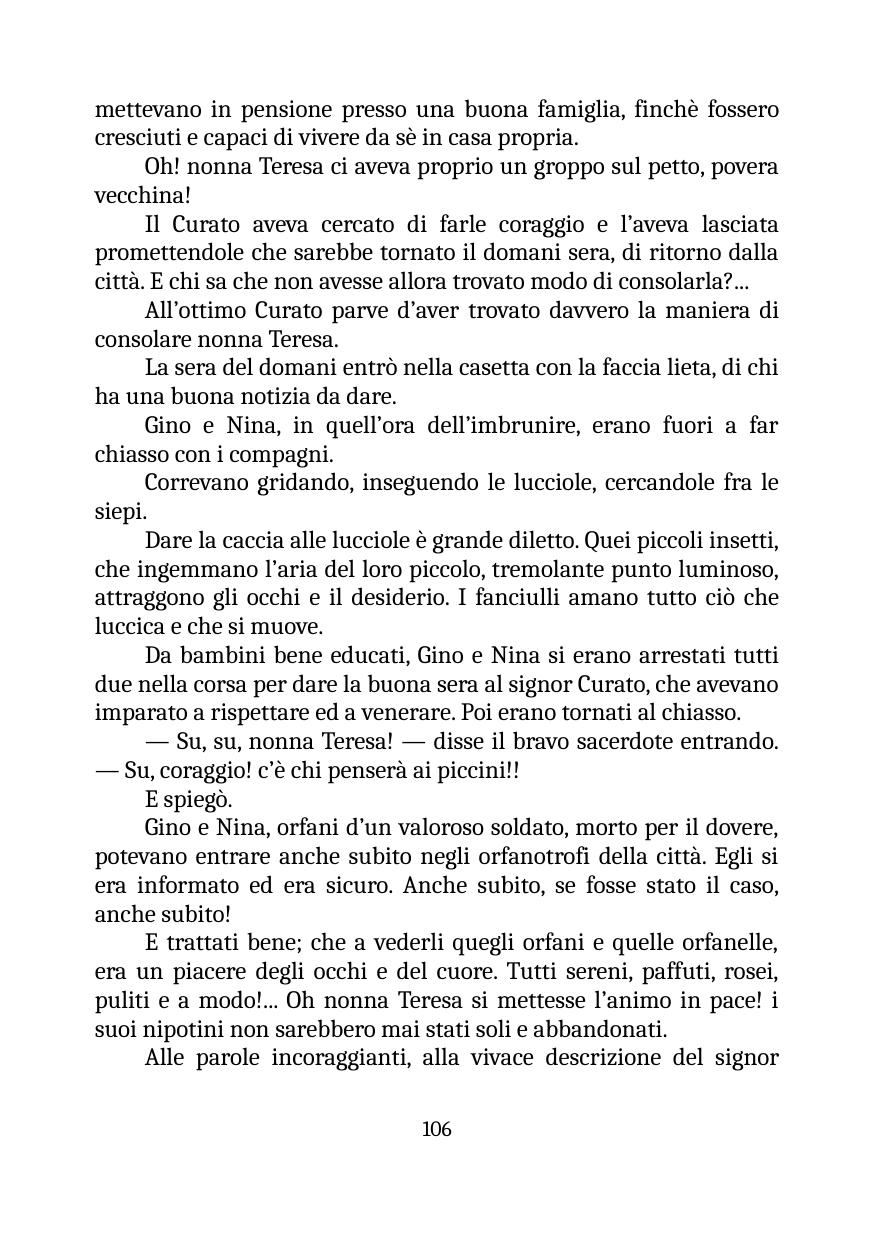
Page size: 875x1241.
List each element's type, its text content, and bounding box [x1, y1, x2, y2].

text Oh! nonna Teresa ci aveva proprio un groppo sul petto, povera vecchina! [94, 152, 779, 209]
text E spiegò. [94, 784, 779, 813]
text Da bambini bene educati, Gino e Nina si erano arrestati tutti due nella corsa per dare la buona sera al signor Curato, che avevano imparato a rispettare ed a venerare. Poi erano tornati al chiasso. [94, 641, 779, 727]
text — Su, su, nonna Teresa! — disse il bravo sacerdote entrando. — Su, coraggio! c’è chi penserà ai piccini!! [94, 727, 779, 784]
text All’ottimo Curato parve d’aver trovato davvero la maniera di consolare nonna Teresa. [94, 296, 779, 353]
text La sera del domani entrò nella casetta con la faccia lieta, di chi ha una buona notizia da dare. [94, 353, 779, 411]
text Dare la caccia alle lucciole è grande diletto. Quei piccoli insetti, che ingemmano l’aria del loro piccolo, tremolante punto luminoso, attraggono gli occhi e il desiderio. I fanciulli amano tutto ciò che luccica e che si muove. [94, 526, 779, 641]
text Gino e Nina, in quell’ora dell’imbrunire, erano fuori a far chiasso con i compagni. [94, 411, 779, 468]
text Correvano gridando, inseguendo le lucciole, cercandole fra le siepi. [94, 468, 779, 526]
text Alle parole incoraggianti, alla vivace descrizione del signor [94, 1043, 779, 1072]
text mettevano in pensione presso una buona famiglia, finchè fossero cresciuti e capaci di vivere da sè in casa propria. [94, 94, 779, 152]
text Il Curato aveva cercato di farle coraggio e l’aveva lasciata promettendole che sarebbe tornato il domani sera, di ritorno dalla città. E chi sa che non avesse allora trovato modo di consolarla?... [94, 209, 779, 296]
text E trattati bene; che a vederli quegli orfani e quelle orfanelle, era un piacere degli occhi e del cuore. Tutti sereni, paffuti, rosei, puliti e a modo!... Oh nonna Teresa si mettesse l’animo in pace! i suoi nipotini non sarebbero mai stati soli e abbandonati. [94, 928, 779, 1043]
text Gino e Nina, orfani d’un valoroso soldato, morto per il dovere, potevano entrare anche subito negli orfanotrofi della città. Egli si era informato ed era sicuro. Anche subito, se fosse stato il caso, anche subito! [94, 813, 779, 928]
